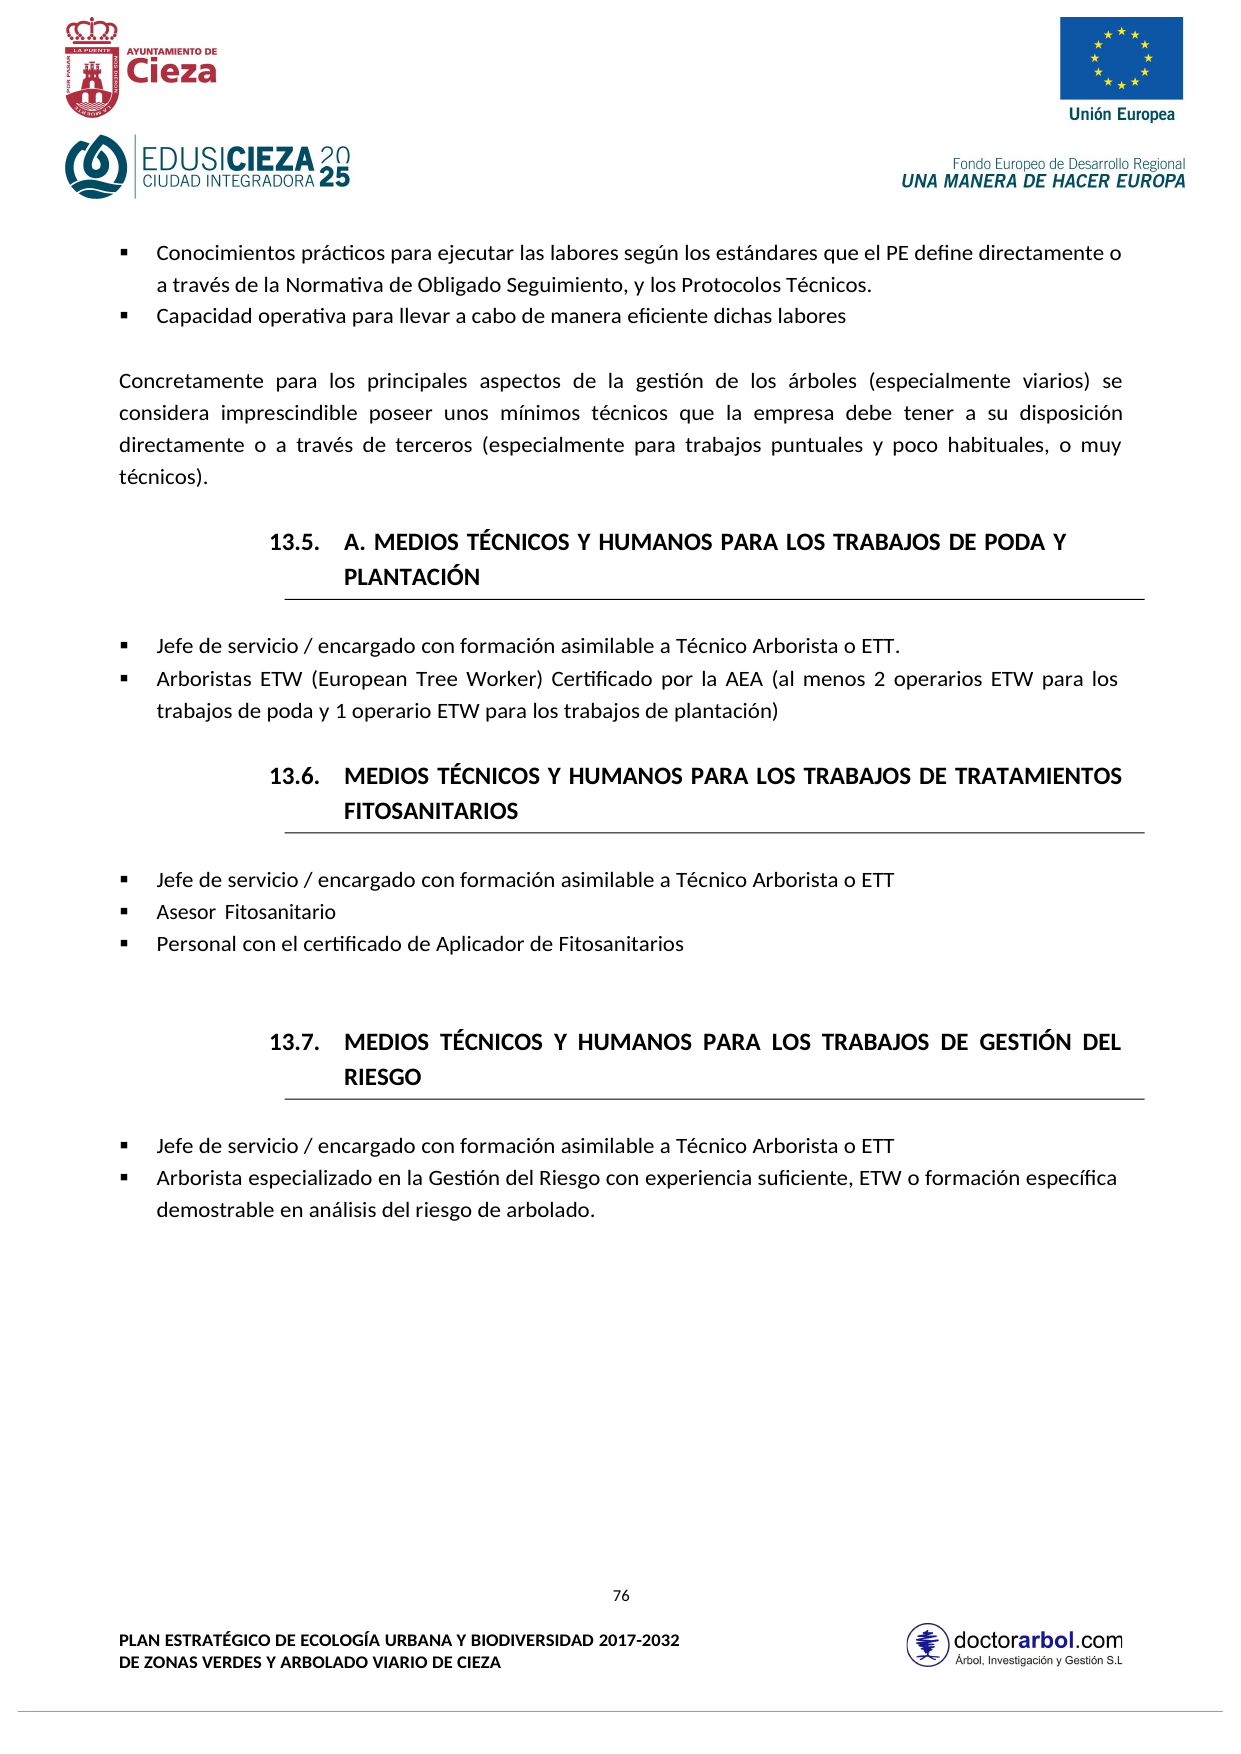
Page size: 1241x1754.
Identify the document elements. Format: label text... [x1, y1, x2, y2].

list Jefe de servicio / encargado con formación asimilable a Técnico Arborista o ETT [119, 866, 1182, 893]
picture [17, 17, 1223, 1712]
list Jefe de servicio / encargado con formación asimilable a Técnico Arborista o ETT. [119, 632, 1182, 659]
list Conocimientos prácticos para ejecutar las labores según los estándares que el PE define directamente o a través de la Normativa de Obligado Seguimiento, y los Protocolos Técnicos. [119, 239, 1123, 298]
text PLAN ESTRATÉGICO DE ECOLOGÍA URBANA Y BIODIVERSIDAD 2017-2032 DE ZONAS VERDES Y ARBOLADO VIARIO DE CIEZA [119, 1629, 699, 1673]
list Arborista especializado en la Gestión del Riesgo con experiencia suficiente, ETW o formación específica demostrable en análisis del riesgo de arbolado. [119, 1164, 1123, 1223]
list Arboristas ETW (European Tree Worker) Certificado por la AEA (al menos 2 operarios ETW para los trabajos de poda y 1 operario ETW para los trabajos de plantación) [119, 665, 1123, 723]
list Personal con el certificado de Aplicador de Fitosanitarios [119, 930, 1182, 957]
list Capacidad operativa para llevar a cabo de manera eficiente dichas labores [119, 303, 1182, 329]
list Jefe de servicio / encargado con formación asimilable a Técnico Arborista o ETT [119, 1132, 1182, 1159]
subtitle MEDIOS TÉCNICOS Y HUMANOS PARA LOS TRABAJOS DE GESTIÓN DEL RIESGO [269, 1026, 1123, 1091]
subtitle MEDIOS TÉCNICOS Y HUMANOS PARA LOS TRABAJOS DE TRATAMIENTOS FITOSANITARIOS [269, 760, 1123, 826]
subtitle A. MEDIOS TÉCNICOS Y HUMANOS PARA LOS TRABAJOS DE PODA Y PLANTACIÓN [269, 526, 1123, 592]
text 76 [142, 1581, 1100, 1605]
list Asesor Fitosanitario [119, 898, 1182, 925]
text Concretamente para los principales aspectos de la gestión de los árboles (especialmente viarios) se considera imprescindible poseer unos mínimos técnicos que la empresa debe tener a su disposición directamente o a través de terceros (especialmente para trabajos puntuales y poco habituales, o muy técnicos). [119, 367, 1123, 489]
